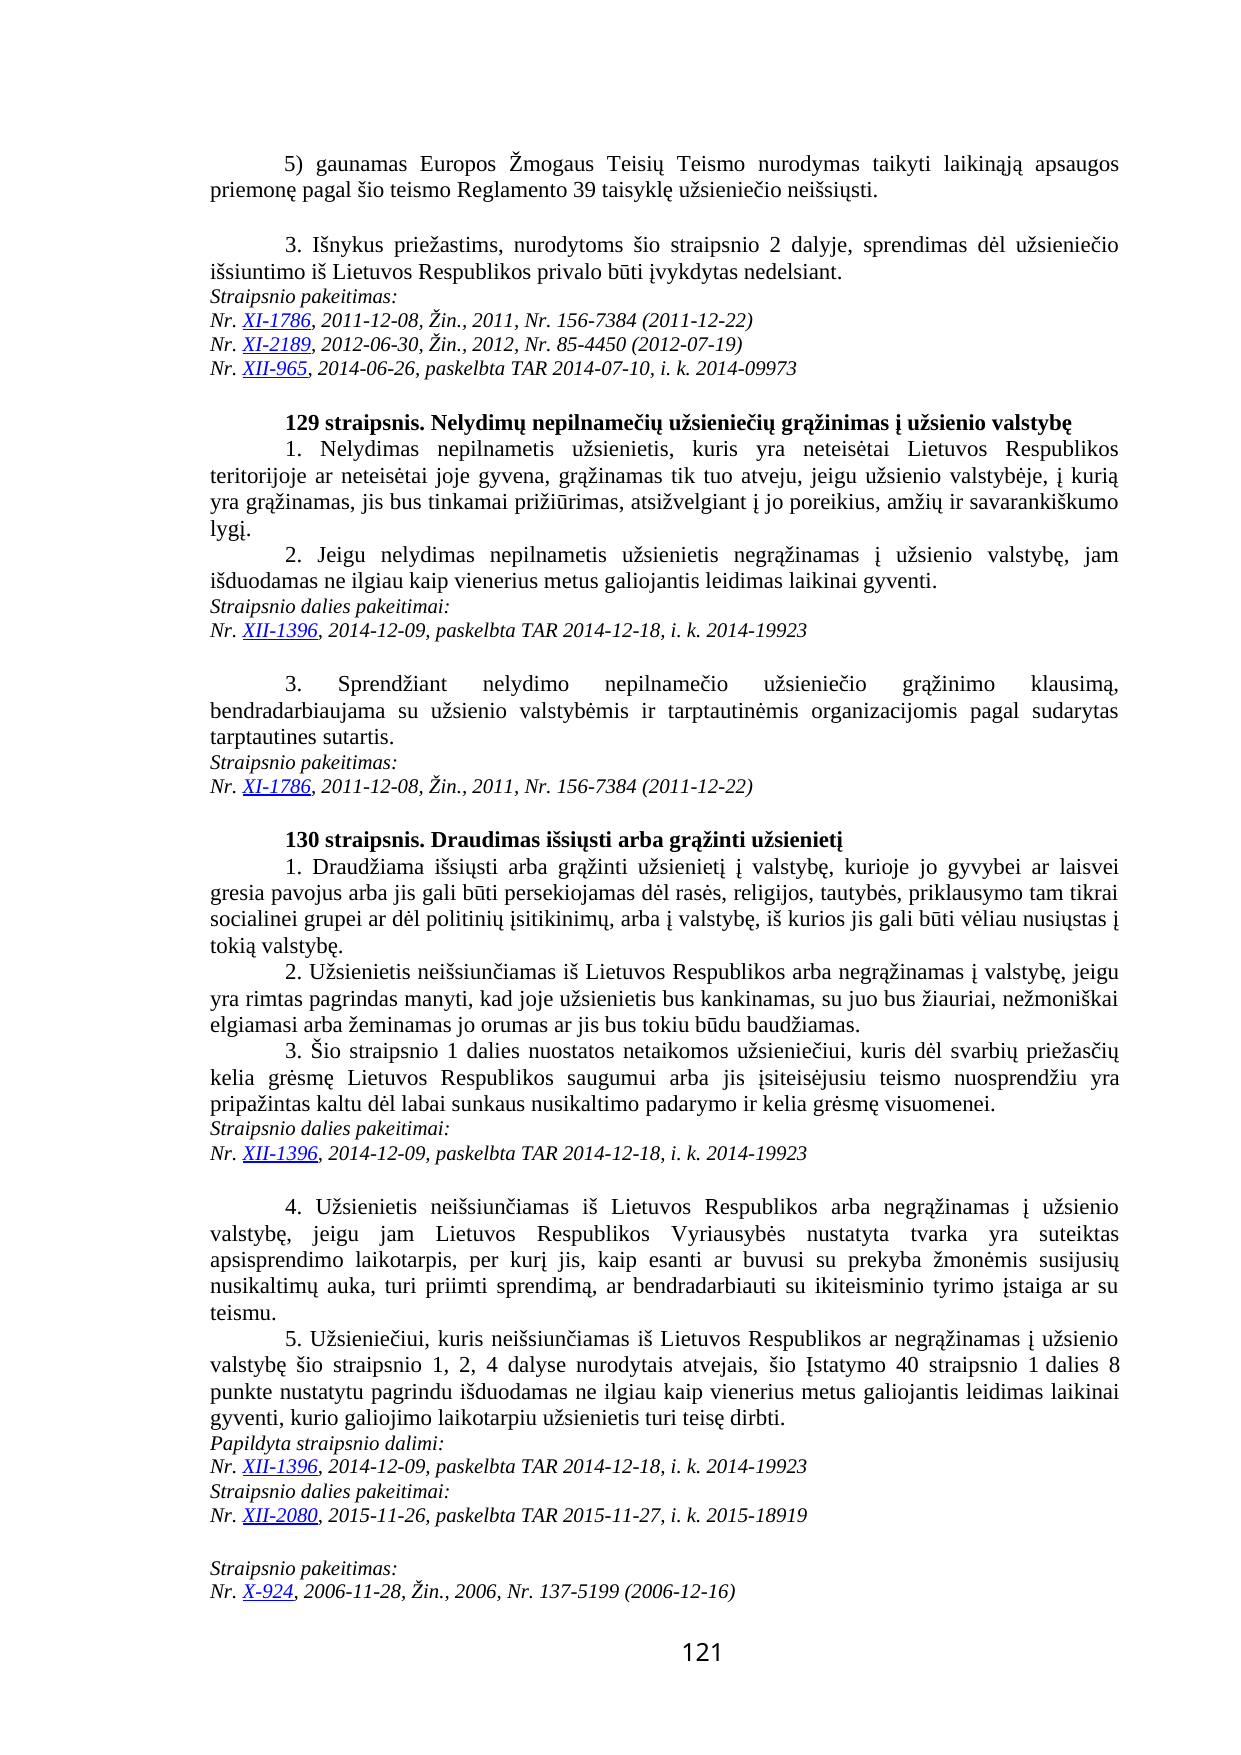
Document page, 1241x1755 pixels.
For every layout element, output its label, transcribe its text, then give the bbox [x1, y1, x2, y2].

text Straipsnio pakeitimas: [210, 749, 1120, 774]
text Nr. XII-1396, 2014-12-09, paskelbta TAR 2014-12-18, i. k. 2014-19923 [210, 1140, 1120, 1164]
text 130 straipsnis. Draudimas išsiųsti arba grąžinti užsienietį [210, 826, 1120, 853]
text 1. Draudžiama išsiųsti arba grąžinti užsienietį į valstybę, kurioje jo gyvybei ar laisvei gresia pavojus arba jis gali būti persekiojamas dėl rasės, religijos, tautybės, priklausymo tam tikrai socialinei grupei ar dėl politinių įsitikinimų, arba į valstybę, iš kurios jis gali būti vėliau nusiųstas į tokią valstybę. [210, 853, 1120, 958]
text Nr. XII-1396, 2014-12-09, paskelbta TAR 2014-12-18, i. k. 2014-19923 [210, 618, 1120, 642]
text Nr. XII-2080, 2015-11-26, paskelbta TAR 2015-11-27, i. k. 2015-18919 [210, 1503, 1120, 1527]
text Nr. XI-1786, 2011-12-08, Žin., 2011, Nr. 156-7384 (2011-12-22) [210, 308, 1120, 332]
text Straipsnio dalies pakeitimai: [210, 1116, 1120, 1140]
text Straipsnio pakeitimas: [210, 284, 1120, 308]
text Nr. XI-1786, 2011-12-08, Žin., 2011, Nr. 156-7384 (2011-12-22) [210, 774, 1120, 798]
text 2. Užsienietis neišsiunčiamas iš Lietuvos Respublikos arba negrąžinamas į valstybę, jeigu yra rimtas pagrindas manyti, kad joje užsienietis bus kankinamas, su juo bus žiauriai, nežmoniškai elgiamasi arba žeminamas jo orumas ar jis bus tokiu būdu baudžiamas. [210, 958, 1120, 1037]
text Nr. XII-1396, 2014-12-09, paskelbta TAR 2014-12-18, i. k. 2014-19923 [210, 1454, 1120, 1478]
text 2. Jeigu nelydimas nepilnametis užsienietis negrąžinamas į užsienio valstybę, jam išduodamas ne ilgiau kaip vienerius metus galiojantis leidimas laikinai gyventi. [210, 541, 1120, 594]
text Straipsnio dalies pakeitimai: [210, 1478, 1120, 1503]
text 1. Nelydimas nepilnametis užsienietis, kuris yra neteisėtai Lietuvos Respublikos teritorijoje ar neteisėtai joje gyvena, grąžinamas tik tuo atveju, jeigu užsienio valstybėje, į kurią yra grąžinamas, jis bus tinkamai prižiūrimas, atsižvelgiant į jo poreikius, amžių ir savarankiškumo lygį. [210, 436, 1120, 541]
text Straipsnio pakeitimas: [210, 1555, 1120, 1579]
text 129 straipsnis. Nelydimų nepilnamečių užsieniečių grąžinimas į užsienio valstybę [285, 409, 1120, 436]
text 5. Užsieniečiui, kuris neišsiunčiamas iš Lietuvos Respublikos ar negrąžinamas į užsienio valstybę šio straipsnio 1, 2, 4 dalyse nurodytais atvejais, šio Įstatymo 40 straipsnio 1 dalies 8 punkte nustatytu pagrindu išduodamas ne ilgiau kaip vienerius metus galiojantis leidimas laikinai gyventi, kurio galiojimo laikotarpiu užsienietis turi teisę dirbti. [210, 1325, 1120, 1430]
text 5) gaunamas Europos Žmogaus Teisių Teismo nurodymas taikyti laikinąją apsaugos priemonę pagal šio teismo Reglamento 39 taisyklę užsieniečio neišsiųsti. [210, 150, 1120, 203]
text 3. Šio straipsnio 1 dalies nuostatos netaikomos užsieniečiui, kuris dėl svarbių priežasčių kelia grėsmę Lietuvos Respublikos saugumui arba jis įsiteisėjusiu teismo nuosprendžiu yra pripažintas kaltu dėl labai sunkaus nusikaltimo padarymo ir kelia grėsmę visuomenei. [210, 1037, 1120, 1116]
text Nr. X-924, 2006-11-28, Žin., 2006, Nr. 137-5199 (2006-12-16) [210, 1579, 1120, 1603]
text Nr. XI-2189, 2012-06-30, Žin., 2012, Nr. 85-4450 (2012-07-19) [210, 332, 1120, 356]
text Straipsnio dalies pakeitimai: [210, 594, 1120, 618]
text 4. Užsienietis neišsiunčiamas iš Lietuvos Respublikos arba negrąžinamas į užsienio valstybę, jeigu jam Lietuvos Respublikos Vyriausybės nustatyta tvarka yra suteiktas apsisprendimo laikotarpis, per kurį jis, kaip esanti ar buvusi su prekyba žmonėmis susijusių nusikaltimų auka, turi priimti sprendimą, ar bendradarbiauti su ikiteisminio tyrimo įstaiga ar su teismu. [210, 1193, 1120, 1325]
text 3. Sprendžiant nelydimo nepilnamečio užsieniečio grąžinimo klausimą, bendradarbiaujama su užsienio valstybėmis ir tarptautinėmis organizacijomis pagal sudarytas tarptautines sutartis. [210, 671, 1120, 749]
text Nr. XII-965, 2014-06-26, paskelbta TAR 2014-07-10, i. k. 2014-09973 [210, 356, 1120, 380]
text Papildyta straipsnio dalimi: [210, 1430, 1120, 1454]
text 3. Išnykus priežastims, nurodytoms šio straipsnio 2 dalyje, sprendimas dėl užsieniečio išsiuntimo iš Lietuvos Respublikos privalo būti įvykdytas nedelsiant. [210, 231, 1120, 284]
